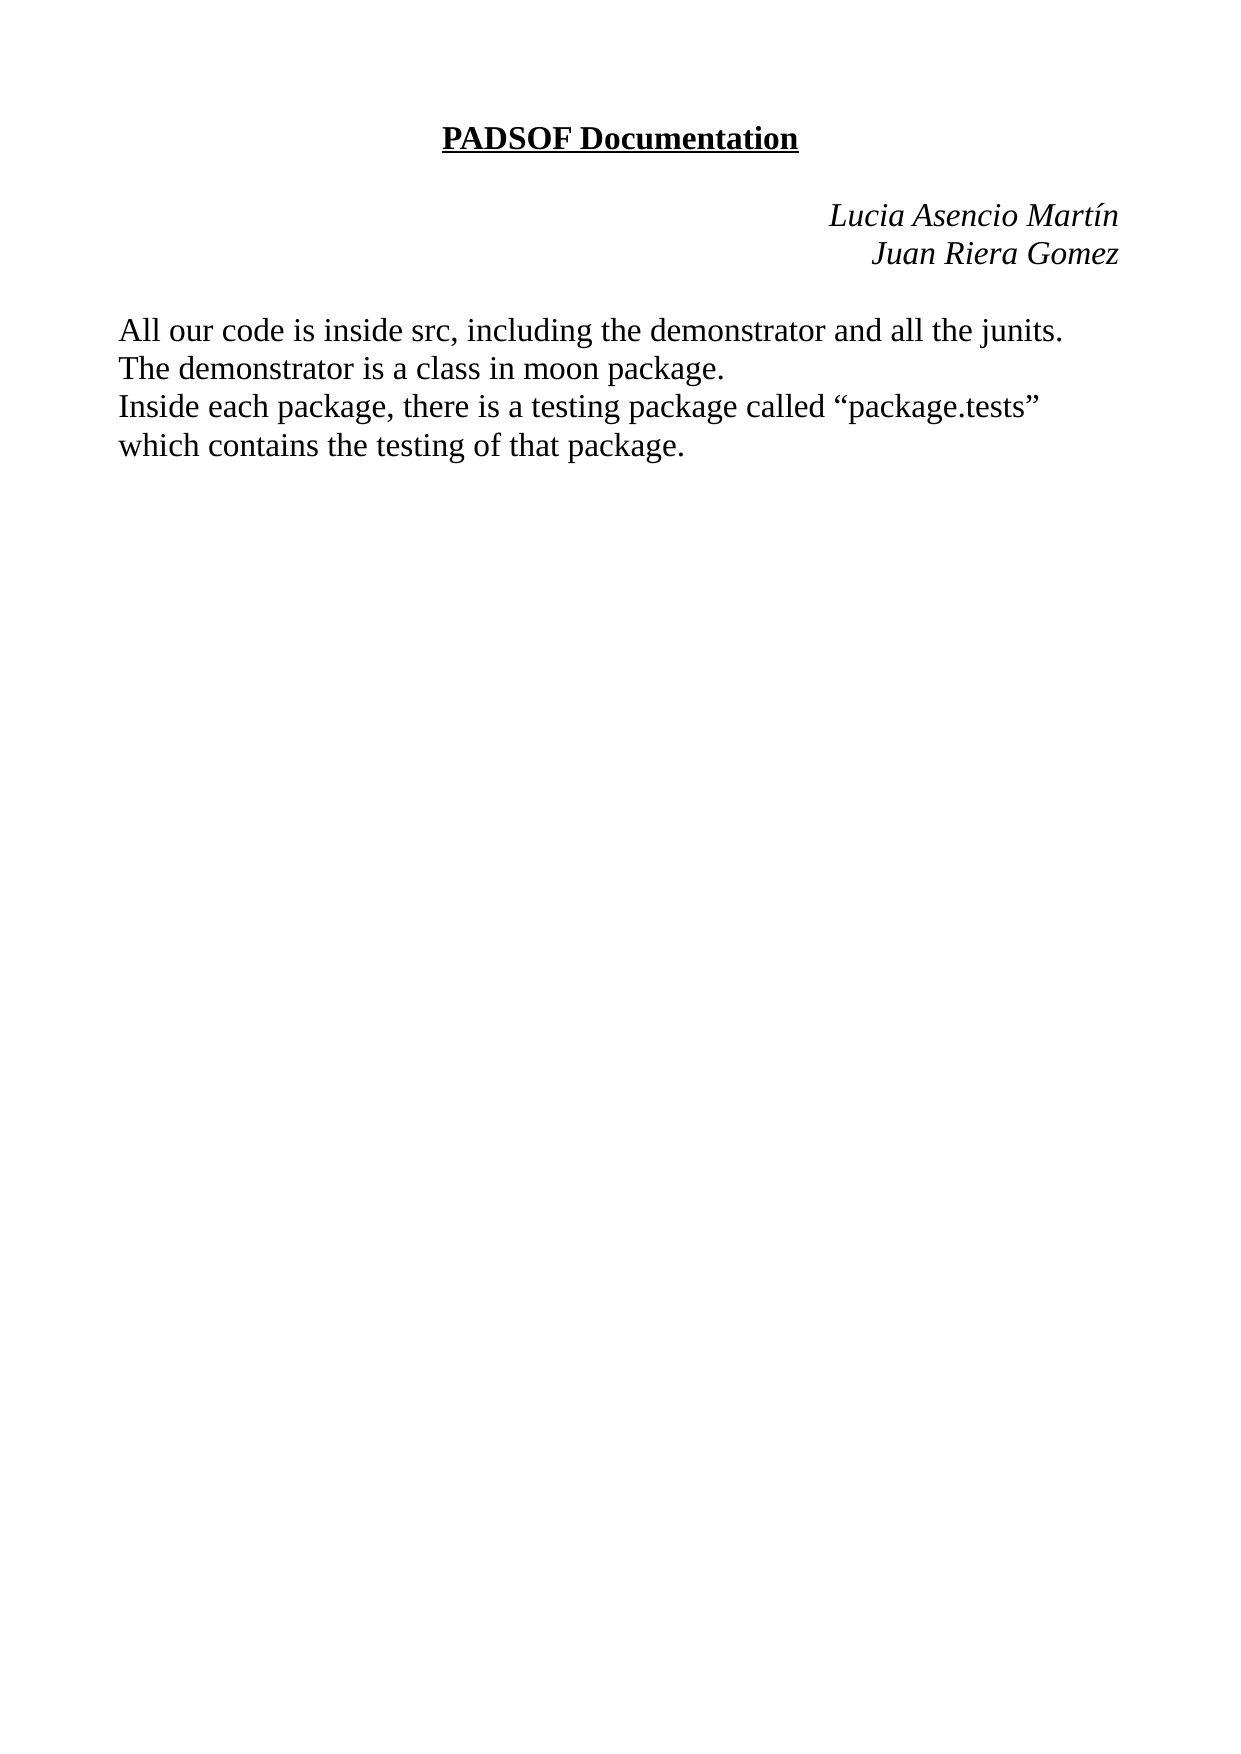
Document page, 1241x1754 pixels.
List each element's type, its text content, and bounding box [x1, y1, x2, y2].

text Juan Riera Gomez [118, 233, 1122, 271]
text Inside each package, there is a testing package called “package.tests” which contains the testing of that package. [118, 386, 1122, 463]
text All our code is inside src, including the demonstrator and all the junits. [118, 310, 1122, 348]
text The demonstrator is a class in moon package. [118, 348, 1122, 386]
text PADSOF Documentation [118, 118, 1122, 156]
text Lucia Asencio Martín [118, 195, 1122, 233]
